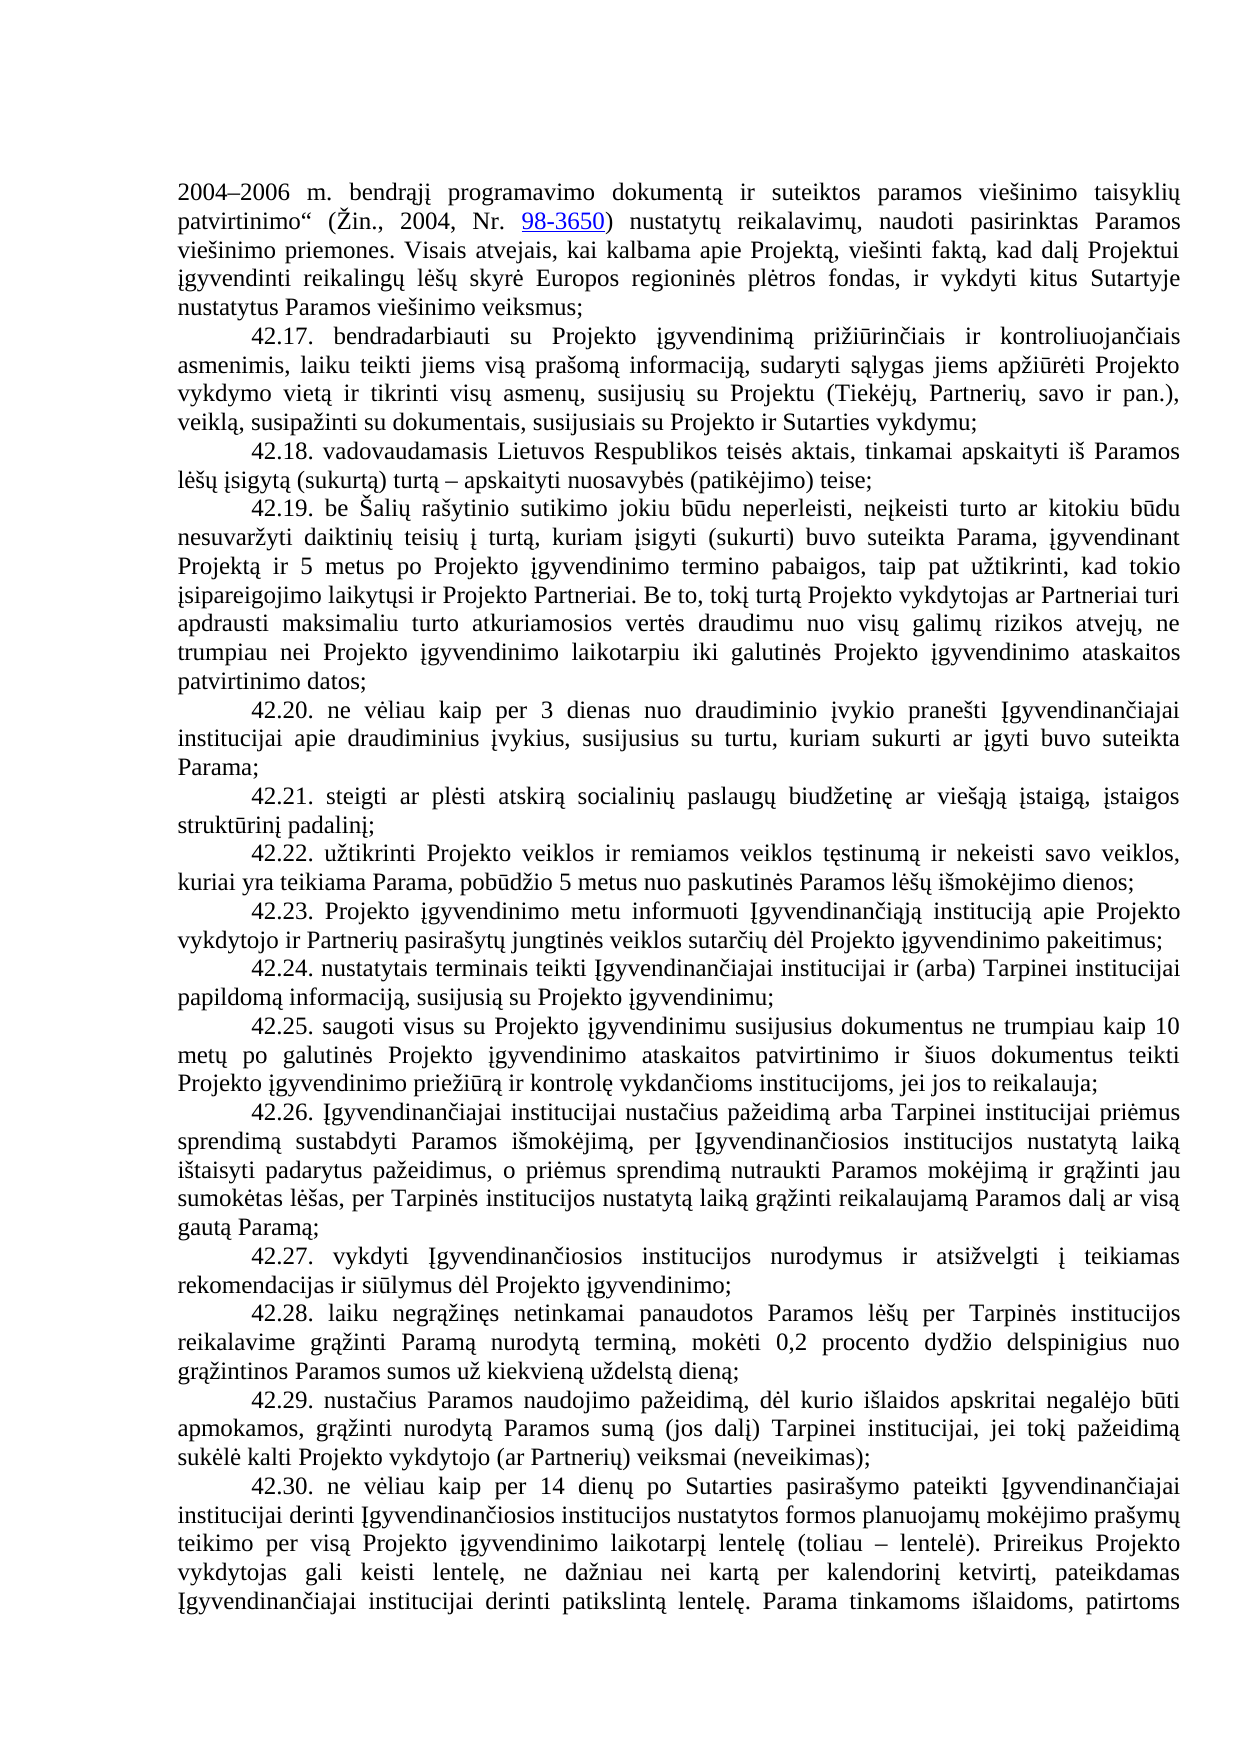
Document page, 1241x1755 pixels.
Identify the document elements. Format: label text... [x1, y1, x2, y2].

text 42.25. saugoti visus su Projekto įgyvendinimu susijusius dokumentus ne trumpiau kaip 10 metų po galutinės Projekto įgyvendinimo ataskaitos patvirtinimo ir šiuos dokumentus teikti Projekto įgyvendinimo priežiūrą ir kontrolę vykdančioms institucijoms, jei jos to reikalauja; [177, 1011, 1181, 1097]
text 42.17. bendradarbiauti su Projekto įgyvendinimą prižiūrinčiais ir kontroliuojančiais asmenimis, laiku teikti jiems visą prašomą informaciją, sudaryti sąlygas jiems apžiūrėti Projekto vykdymo vietą ir tikrinti visų asmenų, susijusių su Projektu (Tiekėjų, Partnerių, savo ir pan.), veiklą, susipažinti su dokumentais, susijusiais su Projekto ir Sutarties vykdymu; [177, 321, 1181, 436]
text 2004–2006 m. bendrąjį programavimo dokumentą ir suteiktos paramos viešinimo taisyklių patvirtinimo“ (Žin., 2004, Nr. 98-3650) nustatytų reikalavimų, naudoti pasirinktas Paramos viešinimo priemones. Visais atvejais, kai kalbama apie Projektą, viešinti faktą, kad dalį Projektui įgyvendinti reikalingų lėšų skyrė Europos regioninės plėtros fondas, ir vykdyti kitus Sutartyje nustatytus Paramos viešinimo veiksmus; [177, 177, 1181, 321]
text 42.30. ne vėliau kaip per 14 dienų po Sutarties pasirašymo pateikti Įgyvendinančiajai institucijai derinti Įgyvendinančiosios institucijos nustatytos formos planuojamų mokėjimo prašymų teikimo per visą Projekto įgyvendinimo laikotarpį lentelę (toliau – lentelė). Prireikus Projekto vykdytojas gali keisti lentelę, ne dažniau nei kartą per kalendorinį ketvirtį, pateikdamas Įgyvendinančiajai institucijai derinti patikslintą lentelę. Parama tinkamoms išlaidoms, patirtoms [177, 1471, 1181, 1615]
text 42.23. Projekto įgyvendinimo metu informuoti Įgyvendinančiąją instituciją apie Projekto vykdytojo ir Partnerių pasirašytų jungtinės veiklos sutarčių dėl Projekto įgyvendinimo pakeitimus; [177, 896, 1181, 953]
text 42.29. nustačius Paramos naudojimo pažeidimą, dėl kurio išlaidos apskritai negalėjo būti apmokamos, grąžinti nurodytą Paramos sumą (jos dalį) Tarpinei institucijai, jei tokį pažeidimą sukėlė kalti Projekto vykdytojo (ar Partnerių) veiksmai (neveikimas); [177, 1385, 1181, 1471]
text 42.22. užtikrinti Projekto veiklos ir remiamos veiklos tęstinumą ir nekeisti savo veiklos, kuriai yra teikiama Parama, pobūdžio 5 metus nuo paskutinės Paramos lėšų išmokėjimo dienos; [177, 838, 1181, 896]
text 42.19. be Šalių rašytinio sutikimo jokiu būdu neperleisti, neįkeisti turto ar kitokiu būdu nesuvaržyti daiktinių teisių į turtą, kuriam įsigyti (sukurti) buvo suteikta Parama, įgyvendinant Projektą ir 5 metus po Projekto įgyvendinimo termino pabaigos, taip pat užtikrinti, kad tokio įsipareigojimo laikytųsi ir Projekto Partneriai. Be to, tokį turtą Projekto vykdytojas ar Partneriai turi apdrausti maksimaliu turto atkuriamosios vertės draudimu nuo visų galimų rizikos atvejų, ne trumpiau nei Projekto įgyvendinimo laikotarpiu iki galutinės Projekto įgyvendinimo ataskaitos patvirtinimo datos; [177, 493, 1181, 695]
text 42.21. steigti ar plėsti atskirą socialinių paslaugų biudžetinę ar viešąją įstaigą, įstaigos struktūrinį padalinį; [177, 781, 1181, 838]
text 42.18. vadovaudamasis Lietuvos Respublikos teisės aktais, tinkamai apskaityti iš Paramos lėšų įsigytą (sukurtą) turtą – apskaityti nuosavybės (patikėjimo) teise; [177, 436, 1181, 493]
text 42.20. ne vėliau kaip per 3 dienas nuo draudiminio įvykio pranešti Įgyvendinančiajai institucijai apie draudiminius įvykius, susijusius su turtu, kuriam sukurti ar įgyti buvo suteikta Parama; [177, 695, 1181, 781]
text 42.27. vykdyti Įgyvendinančiosios institucijos nurodymus ir atsižvelgti į teikiamas rekomendacijas ir siūlymus dėl Projekto įgyvendinimo; [177, 1241, 1181, 1298]
text 42.24. nustatytais terminais teikti Įgyvendinančiajai institucijai ir (arba) Tarpinei institucijai papildomą informaciją, susijusią su Projekto įgyvendinimu; [177, 953, 1181, 1011]
text 42.28. laiku negrąžinęs netinkamai panaudotos Paramos lėšų per Tarpinės institucijos reikalavime grąžinti Paramą nurodytą terminą, mokėti 0,2 procento dydžio delspinigius nuo grąžintinos Paramos sumos už kiekvieną uždelstą dieną; [177, 1298, 1181, 1385]
text 42.26. Įgyvendinančiajai institucijai nustačius pažeidimą arba Tarpinei institucijai priėmus sprendimą sustabdyti Paramos išmokėjimą, per Įgyvendinančiosios institucijos nustatytą laiką ištaisyti padarytus pažeidimus, o priėmus sprendimą nutraukti Paramos mokėjimą ir grąžinti jau sumokėtas lėšas, per Tarpinės institucijos nustatytą laiką grąžinti reikalaujamą Paramos dalį ar visą gautą Paramą; [177, 1097, 1181, 1241]
